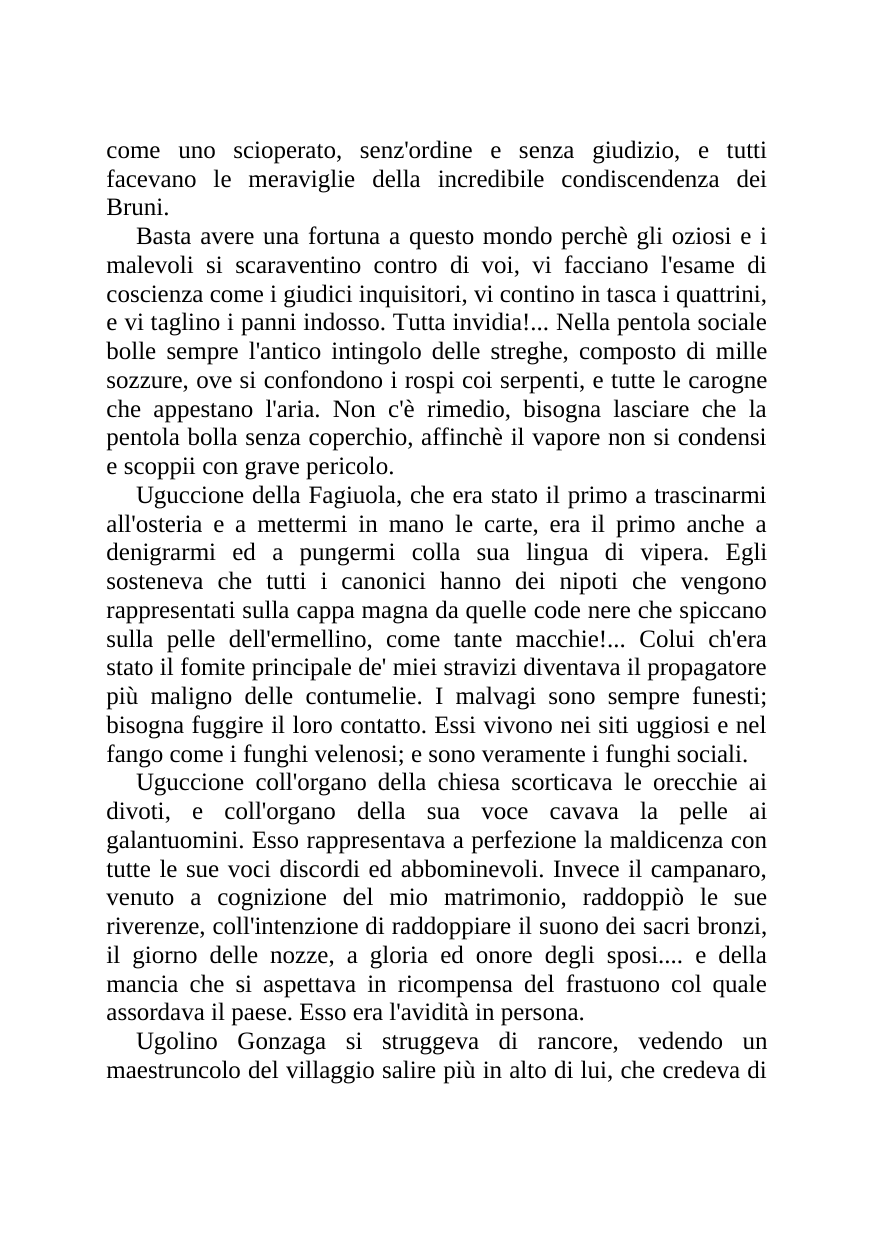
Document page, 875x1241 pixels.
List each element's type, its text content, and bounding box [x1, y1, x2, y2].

text Ugolino Gonzaga si struggeva di rancore, vedendo un maestruncolo del villaggio salire più in alto di lui, che credeva di [106, 1026, 768, 1084]
text Uguccione coll'organo della chiesa scorticava le orecchie ai divoti, e coll'organo della sua voce cavava la pelle ai galantuomini. Esso rappresentava a perfezione la maldicenza con tutte le sue voci discordi ed abbominevoli. Invece il campanaro, venuto a cognizione del mio matrimonio, raddoppiò le sue riverenze, coll'intenzione di raddoppiare il suono dei sacri bronzi, il giorno delle nozze, a gloria ed onore degli sposi.... e della mancia che si aspettava in ricompensa del frastuono col quale assordava il paese. Esso era l'avidità in persona. [106, 767, 768, 1026]
text come uno scioperato, senz'ordine e senza giudizio, e tutti facevano le meraviglie della incredibile condiscendenza dei Bruni. [106, 135, 768, 221]
text Basta avere una fortuna a questo mondo perchè gli oziosi e i malevoli si scaraventino contro di voi, vi facciano l'esame di coscienza come i giudici inquisitori, vi contino in tasca i quattrini, e vi taglino i panni indosso. Tutta invidia!... Nella pentola sociale bolle sempre l'antico intingolo delle streghe, composto di mille sozzure, ove si confondono i rospi coi serpenti, e tutte le carogne che appestano l'aria. Non c'è rimedio, bisogna lasciare che la pentola bolla senza coperchio, affinchè il vapore non si condensi e scoppii con grave pericolo. [106, 221, 768, 480]
text Uguccione della Fagiuola, che era stato il primo a trascinarmi all'osteria e a mettermi in mano le carte, era il primo anche a denigrarmi ed a pungermi colla sua lingua di vipera. Egli sosteneva che tutti i canonici hanno dei nipoti che vengono rappresentati sulla cappa magna da quelle code nere che spiccano sulla pelle dell'ermellino, come tante macchie!... Colui ch'era stato il fomite principale de' miei stravizi diventava il propagatore più maligno delle contumelie. I malvagi sono sempre funesti; bisogna fuggire il loro contatto. Essi vivono nei siti uggiosi e nel fango come i funghi velenosi; e sono veramente i funghi sociali. [106, 480, 768, 767]
